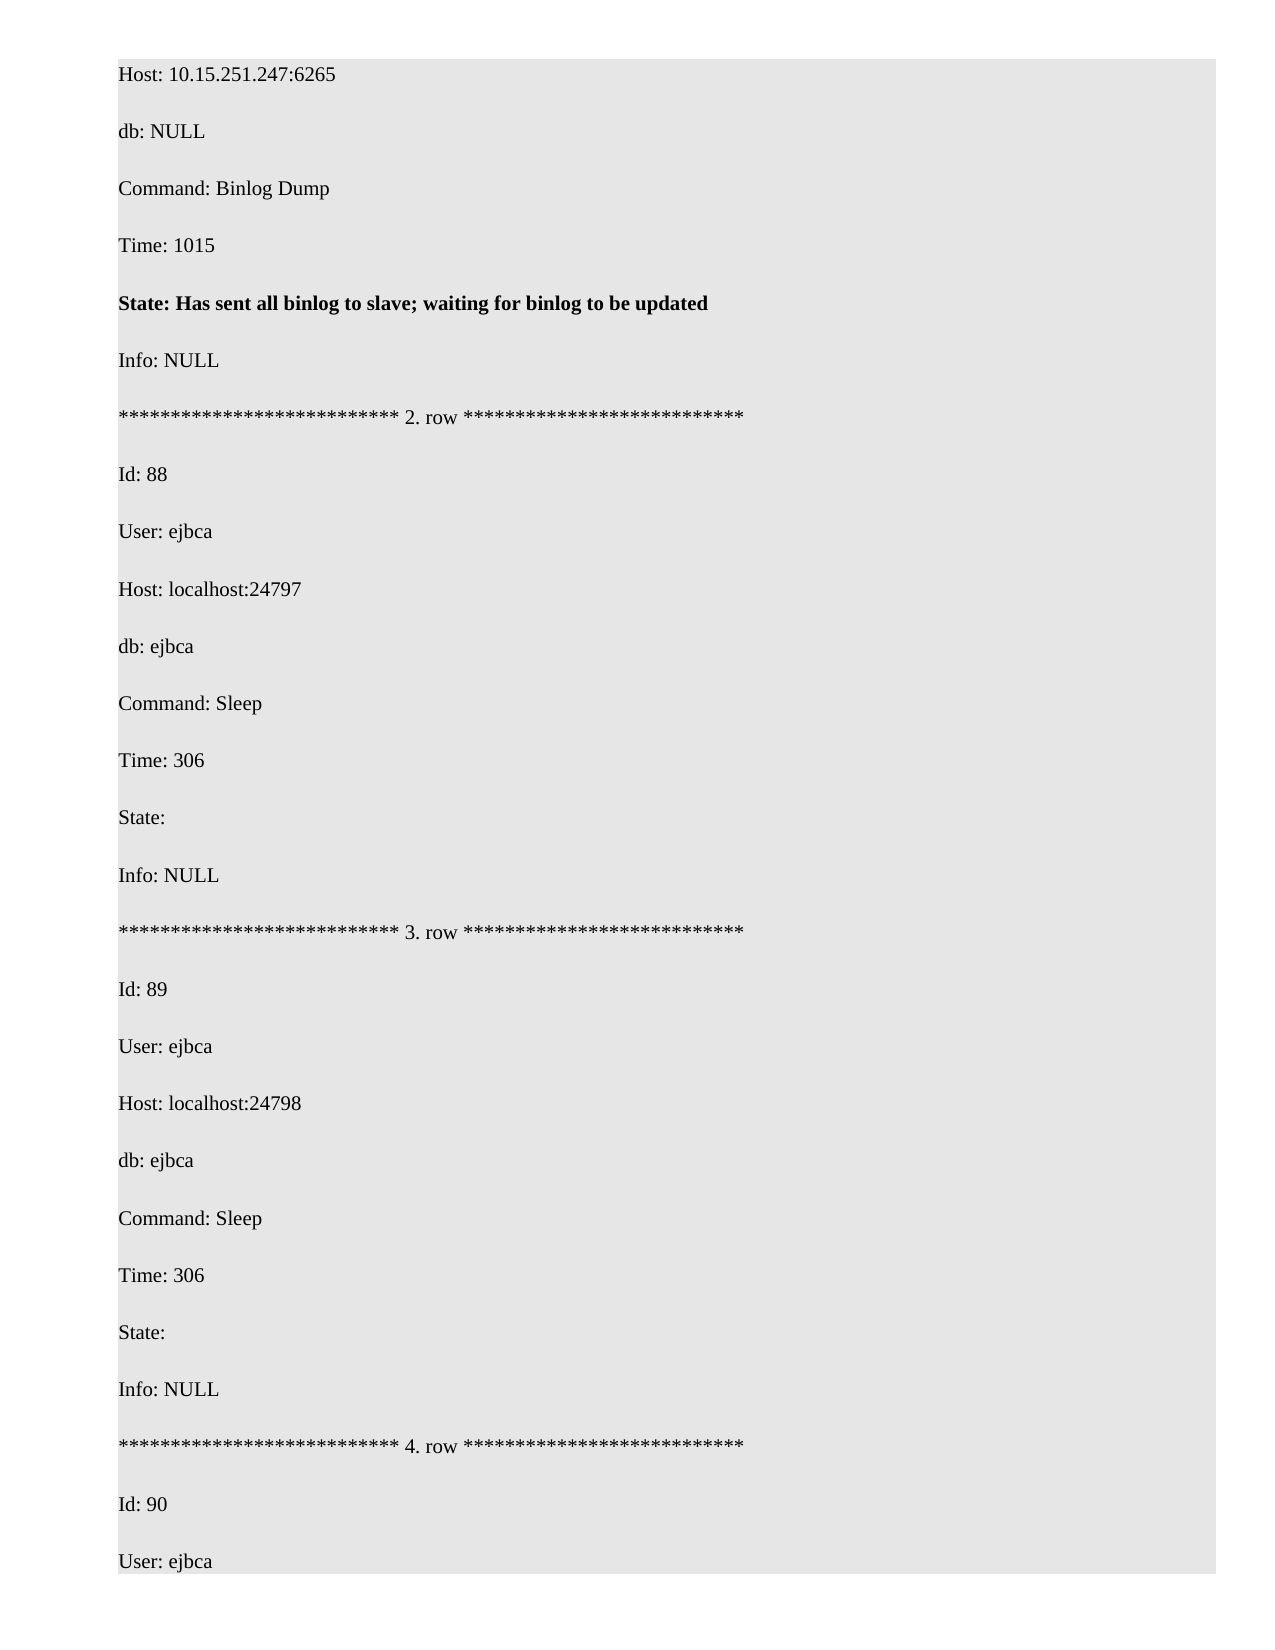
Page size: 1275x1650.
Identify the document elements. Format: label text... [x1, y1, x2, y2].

text Info: NULL [118, 860, 1216, 887]
text Id: 88 [118, 459, 1216, 487]
text Command: Sleep [118, 688, 1216, 716]
text Host: 10.15.251.247:6265 [118, 59, 1216, 87]
text Id: 90 [118, 1489, 1216, 1516]
text Host: localhost:24797 [118, 574, 1216, 601]
text Time: 306 [118, 1260, 1216, 1288]
text State: [118, 1317, 1216, 1345]
text User: ejbca [118, 1031, 1216, 1059]
text *************************** 4. row *************************** [118, 1432, 1216, 1459]
text User: ejbca [118, 517, 1216, 544]
text db: ejbca [118, 1146, 1216, 1173]
text Time: 1015 [118, 231, 1216, 258]
text Info: NULL [118, 1374, 1216, 1402]
text db: NULL [118, 116, 1216, 144]
text State: [118, 802, 1216, 830]
text Info: NULL [118, 345, 1216, 373]
text Time: 306 [118, 745, 1216, 773]
text Command: Binlog Dump [118, 173, 1216, 201]
text db: ejbca [118, 631, 1216, 659]
text User: ejbca [118, 1546, 1216, 1574]
text *************************** 3. row *************************** [118, 917, 1216, 944]
text *************************** 2. row *************************** [118, 402, 1216, 430]
text Host: localhost:24798 [118, 1088, 1216, 1116]
text Id: 89 [118, 974, 1216, 1002]
text State: Has sent all binlog to slave; waiting for binlog to be updated [118, 288, 1216, 316]
text Command: Sleep [118, 1203, 1216, 1231]
